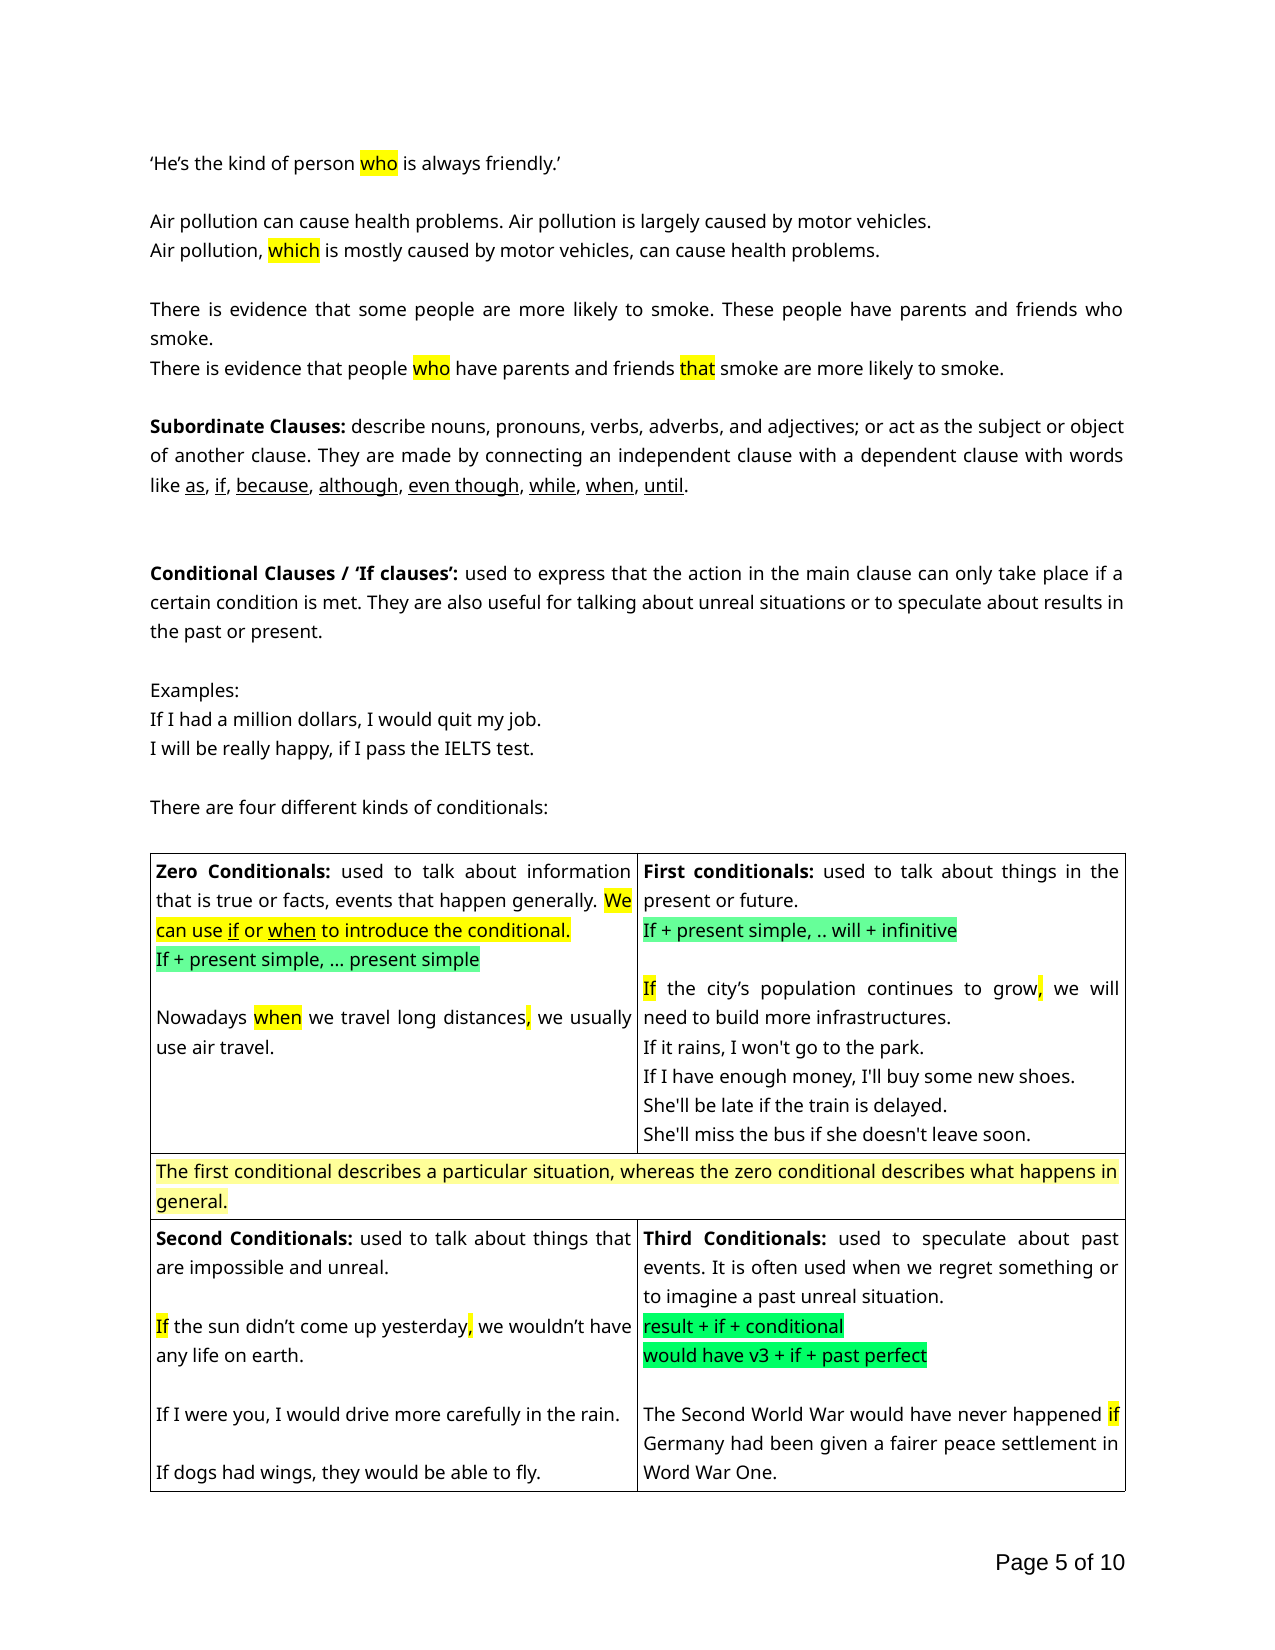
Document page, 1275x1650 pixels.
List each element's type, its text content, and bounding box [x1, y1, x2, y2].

text Air pollution can cause health problems. Air pollution is largely caused by motor vehicles. [150, 208, 1125, 234]
text I will be really happy, if I pass the IELTS test. [150, 735, 1125, 761]
table_header First conditionals: used to talk about things in the present or future. If + present simple, .. will + infinitive If the city’s population continues to grow, we will need to build more infrastructures. If it rains, I won't go to the park. If I have enough money, I'll buy some new shoes. She'll be late if the train is delayed. She'll miss the bus if she doesn't leave soon. [638, 854, 1125, 1153]
text Examples: [150, 677, 1125, 702]
table_cell Second Conditionals: used to talk about things that are impossible and unreal. If the sun didn’t come up yesterday, we wouldn’t have any life on earth. If I were you, I would drive more carefully in the rain. If dogs had wings, they would be able to fly. [151, 1220, 637, 1491]
table_cell Third Conditionals: used to speculate about past events. It is often used when we regret something or to imagine a past unreal situation. result + if + conditional would have v3 + if + past perfect The Second World War would have never happened if Germany had been given a fairer peace settlement in Word War One. [638, 1220, 1125, 1491]
table_cell The first conditional describes a particular situation, whereas the zero conditional describes what happens in general. [151, 1154, 1125, 1219]
text Subordinate Clauses: describe nouns, pronouns, verbs, adverbs, and adjectives; or act as the subject or object of another clause. They are made by connecting an independent clause with a dependent clause with words like as, if, because, although, even though, while, when, until. [150, 413, 1125, 497]
text Air pollution, which is mostly caused by motor vehicles, can cause health problems. [150, 238, 1125, 263]
table_header Zero Conditionals: used to talk about information that is true or facts, events that happen generally. We can use if or when to introduce the conditional. If + present simple, … present simple Nowadays when we travel long distances, we usually use air travel. [151, 854, 637, 1153]
text There is evidence that some people are more likely to smoke. These people have parents and friends who smoke. [150, 296, 1125, 351]
text ‘He’s the kind of person who is always friendly.’ [150, 150, 1125, 176]
text There are four different kinds of conditionals: [150, 794, 1125, 819]
text Conditional Clauses / ‘If clauses’: used to express that the action in the main clause can only take place if a certain condition is met. They are also useful for talking about unreal situations or to speculate about results in the past or present. [150, 560, 1125, 644]
text If I had a million dollars, I would quit my job. [150, 706, 1125, 732]
text There is evidence that people who have parents and friends that smoke are more likely to smoke. [150, 355, 1125, 380]
